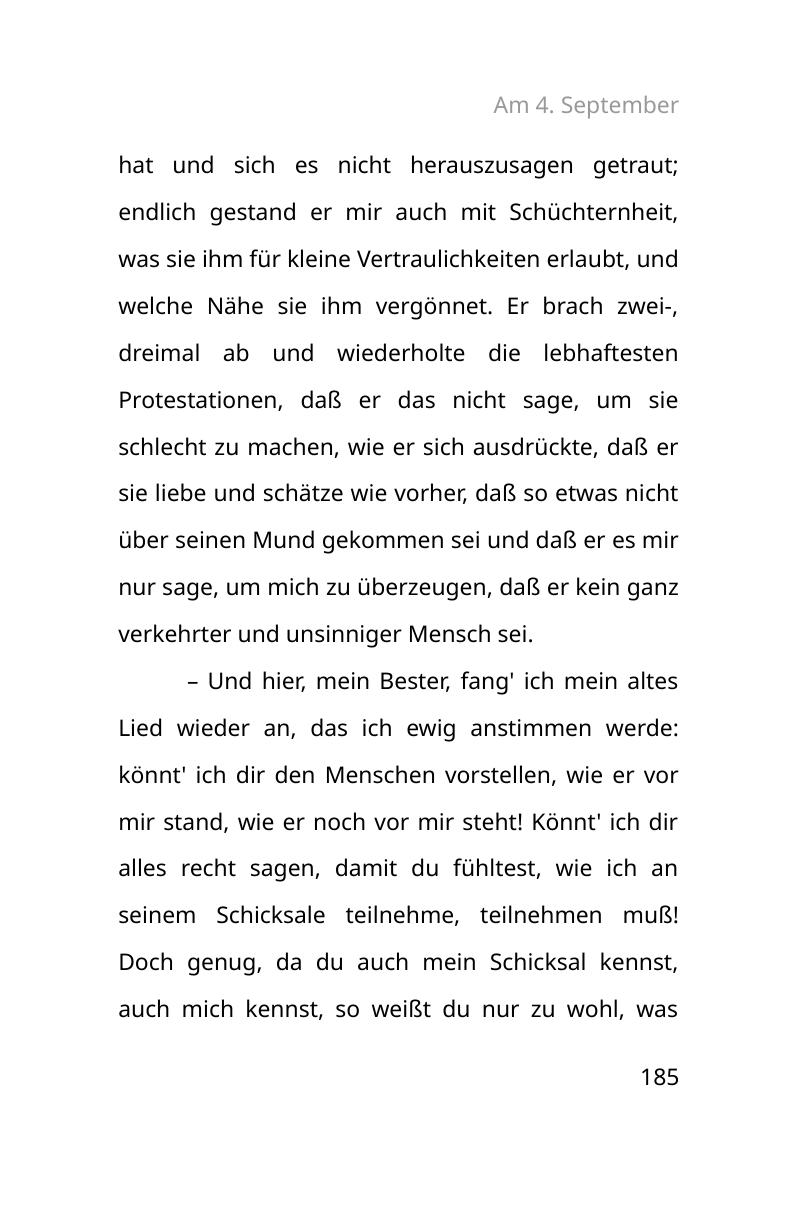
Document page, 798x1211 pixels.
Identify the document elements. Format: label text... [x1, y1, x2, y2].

text – Und hier, mein Bester, fang' ich mein altes Lied wieder an, das ich ewig anstimmen werde: könnt' ich dir den Menschen vorstellen, wie er vor mir stand, wie er noch vor mir steht! Könnt' ich dir alles recht sagen, damit du fühltest, wie ich an seinem Schicksale teilnehme, teilnehmen muß! Doch genug, da du auch mein Schicksal kennst, auch mich kennst, so weißt du nur zu wohl, was [118, 665, 679, 1024]
text hat und sich es nicht herauszusagen getraut; endlich gestand er mir auch mit Schüchternheit, was sie ihm für kleine Vertraulichkeiten erlaubt, und welche Nähe sie ihm vergönnet. Er brach zwei-, dreimal ab und wiederholte die lebhaftesten Protestationen, daß er das nicht sage, um sie schlecht zu machen, wie er sich ausdrückte, daß er sie liebe und schätze wie vorher, daß so etwas nicht über seinen Mund gekommen sei und daß er es mir nur sage, um mich zu überzeugen, daß er kein ganz verkehrter und unsinniger Mensch sei. [118, 149, 679, 649]
